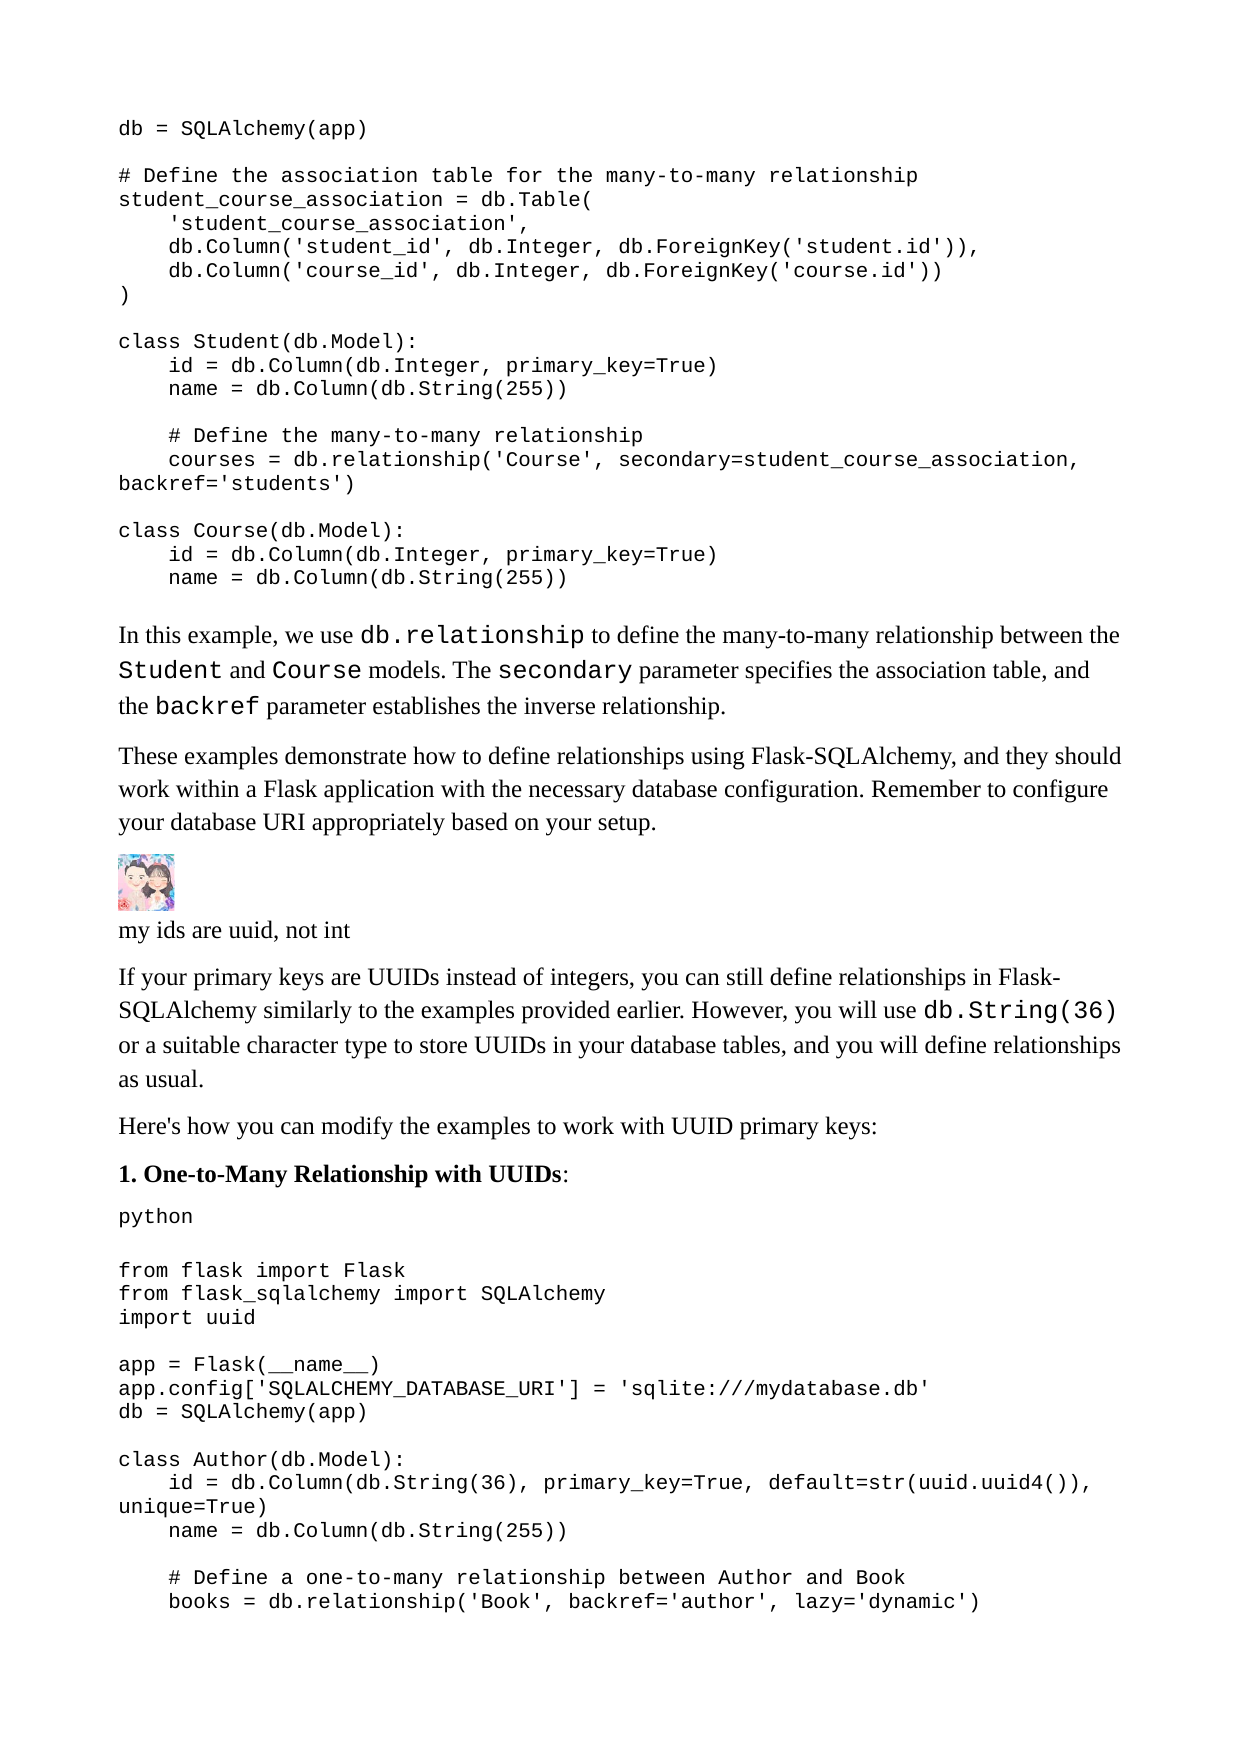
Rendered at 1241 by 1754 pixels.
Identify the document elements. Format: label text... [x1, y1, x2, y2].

text 'student_course_association', [118, 213, 1122, 236]
text id = db.Column(db.Integer, primary_key=True) [118, 354, 1122, 378]
text from flask_sqlalchemy import SQLAlchemy [118, 1283, 1122, 1307]
text db = SQLAlchemy(app) [118, 1401, 1122, 1425]
text # Define the many-to-many relationship [118, 426, 1122, 449]
text These examples demonstrate how to define relationships using Flask-SQLAlchemy, and they should work within a Flask application with the necessary database configuration. Remember to configure your database URI appropriately based on your setup. [118, 741, 1122, 836]
text student_course_association = db.Table( [118, 189, 1122, 213]
text app.config['SQLALCHEMY_DATABASE_URI'] = 'sqlite:///mydatabase.db' [118, 1378, 1122, 1401]
text class Author(db.Model): [118, 1449, 1122, 1472]
text db.Column('student_id', db.Integer, db.ForeignKey('student.id')), [118, 236, 1122, 260]
text courses = db.relationship('Course', secondary=student_course_association, backref='students') [118, 449, 1122, 496]
text class Student(db.Model): [118, 331, 1122, 354]
text # Define a one-to-many relationship between Author and Book [118, 1567, 1122, 1591]
text 1. One-to-Many Relationship with UUIDs: [118, 1159, 1122, 1188]
text ) [118, 284, 1122, 307]
text from flask import Flask [118, 1259, 1122, 1283]
text my ids are uuid, not int [118, 915, 1122, 944]
text In this example, we use db.relationship to define the many-to-many relationship between the Student and Course models. The secondary parameter specifies the association table, and the backref parameter establishes the inverse relationship. [118, 621, 1122, 722]
picture [118, 854, 175, 911]
text id = db.Column(db.Integer, primary_key=True) [118, 544, 1122, 567]
text name = db.Column(db.String(255)) [118, 1520, 1122, 1543]
text app = Flask(__name__) [118, 1354, 1122, 1378]
text import uuid [118, 1307, 1122, 1331]
text name = db.Column(db.String(255)) [118, 567, 1122, 591]
text db.Column('course_id', db.Integer, db.ForeignKey('course.id')) [118, 260, 1122, 284]
text db = SQLAlchemy(app) [118, 118, 1122, 142]
text If your primary keys are UUIDs instead of integers, you can still define relationships in Flask-SQLAlchemy similarly to the examples provided earlier. However, you will use db.String(36) or a suitable character type to store UUIDs in your database tables, and you will define relationships as usual. [118, 962, 1122, 1092]
text python [118, 1206, 1122, 1230]
text Here's how you can modify the examples to work with UUID primary keys: [118, 1111, 1122, 1140]
text books = db.relationship('Book', backref='author', lazy='dynamic') [118, 1591, 1122, 1614]
text # Define the association table for the many-to-many relationship [118, 165, 1122, 189]
text id = db.Column(db.String(36), primary_key=True, default=str(uuid.uuid4()), unique=True) [118, 1472, 1122, 1520]
text class Course(db.Model): [118, 520, 1122, 544]
text name = db.Column(db.String(255)) [118, 378, 1122, 402]
